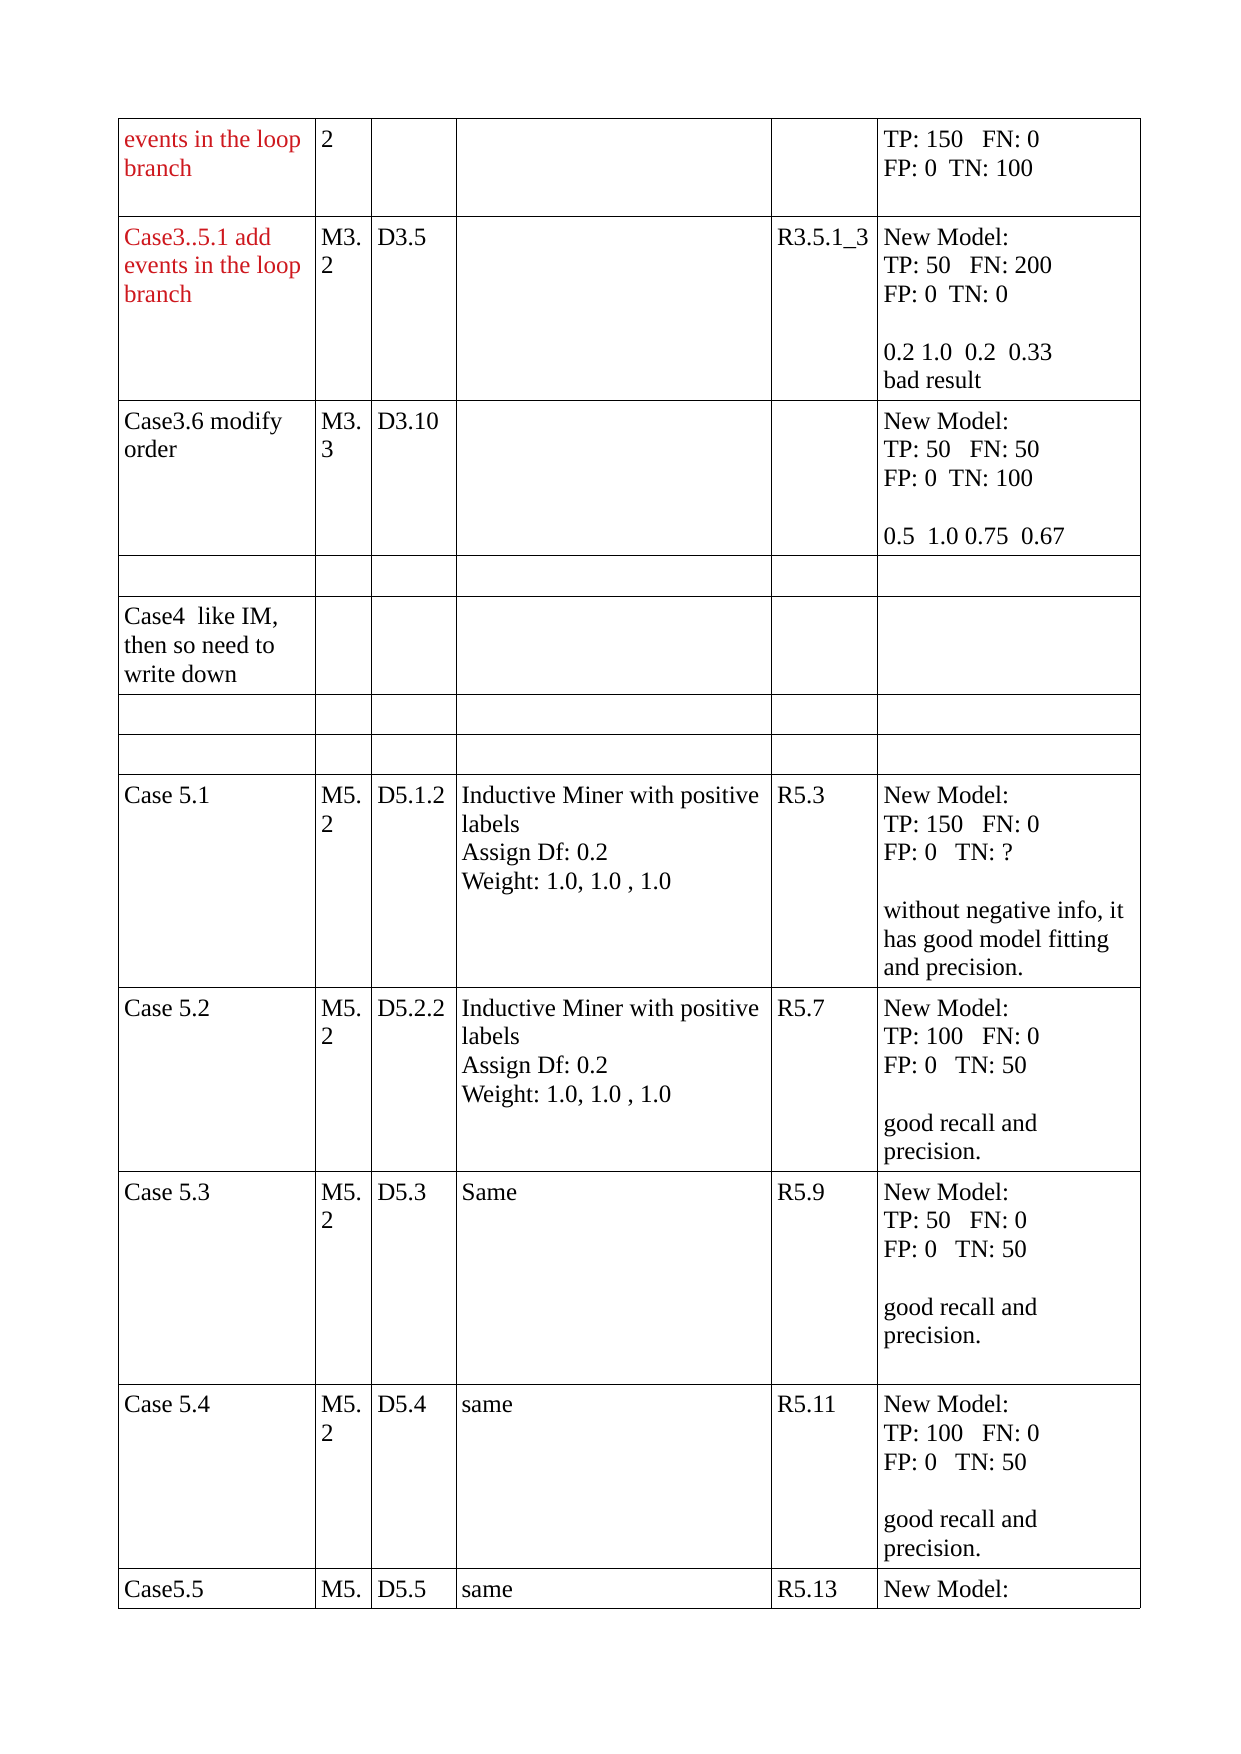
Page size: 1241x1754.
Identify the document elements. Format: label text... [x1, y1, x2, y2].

table_cell same [457, 1385, 771, 1568]
table_cell New Model: TP: 50 FN: 0 FP: 0 TN: 50 good recall and precision. [878, 1172, 1140, 1384]
table_cell New Model: [878, 1569, 1140, 1608]
table_cell R5.11 [772, 1385, 877, 1568]
table_cell [372, 735, 456, 774]
table_cell D3.5 [372, 217, 456, 400]
table_cell [457, 119, 771, 216]
table_cell Case 5.3 [119, 1172, 315, 1384]
table_cell [372, 597, 456, 693]
table_cell [372, 556, 456, 596]
table_cell M5.2 [316, 988, 371, 1171]
table_cell [457, 695, 771, 734]
table_cell [457, 556, 771, 596]
table_cell events in the loop branch [119, 119, 315, 216]
table_cell [316, 597, 371, 693]
table_cell New Model: TP: 50 FN: 200 FP: 0 TN: 0 0.2 1.0 0.2 0.33 bad result [878, 217, 1140, 400]
table_cell M5.2 [316, 1172, 371, 1384]
table_cell Same [457, 1172, 771, 1384]
table_cell D5.5 [372, 1569, 456, 1608]
table_cell M3.3 [316, 401, 371, 555]
table_cell same [457, 1569, 771, 1608]
table_cell [372, 695, 456, 734]
table_cell D5.2.2 [372, 988, 456, 1171]
table_cell Case 5.2 [119, 988, 315, 1171]
table_cell [457, 401, 771, 555]
table_cell TP: 150 FN: 0 FP: 0 TN: 100 [878, 119, 1140, 216]
table_cell Inductive Miner with positive labels Assign Df: 0.2 Weight: 1.0, 1.0 , 1.0 [457, 988, 771, 1171]
table_cell M5. [316, 1569, 371, 1608]
table_cell D5.4 [372, 1385, 456, 1568]
table_cell New Model: TP: 100 FN: 0 FP: 0 TN: 50 good recall and precision. [878, 988, 1140, 1171]
table_cell New Model: TP: 100 FN: 0 FP: 0 TN: 50 good recall and precision. [878, 1385, 1140, 1568]
table_cell New Model: TP: 150 FN: 0 FP: 0 TN: ? without negative info, it has good model fitting and precision. [878, 775, 1140, 987]
table_cell M3.2 [316, 217, 371, 400]
table_cell Case 5.4 [119, 1385, 315, 1568]
table_cell [119, 556, 315, 596]
table_cell R5.3 [772, 775, 877, 987]
table_cell [372, 119, 456, 216]
table_cell Case3..5.1 add events in the loop branch [119, 217, 315, 400]
table_cell D3.10 [372, 401, 456, 555]
table_cell [316, 735, 371, 774]
table_cell R3.5.1_3 [772, 217, 877, 400]
table_cell [772, 119, 877, 216]
table_cell [772, 401, 877, 555]
table_cell Case4 like IM, then so need to write down [119, 597, 315, 693]
table_cell [457, 217, 771, 400]
table_cell Case 5.1 [119, 775, 315, 987]
table_cell Case5.5 [119, 1569, 315, 1608]
table_cell [878, 597, 1140, 693]
table_cell Inductive Miner with positive labels Assign Df: 0.2 Weight: 1.0, 1.0 , 1.0 [457, 775, 771, 987]
table_cell [119, 695, 315, 734]
table_cell R5.13 [772, 1569, 877, 1608]
table_cell [772, 735, 877, 774]
table_cell [316, 695, 371, 734]
table_cell New Model: TP: 50 FN: 50 FP: 0 TN: 100 0.5 1.0 0.75 0.67 [878, 401, 1140, 555]
table_cell [316, 556, 371, 596]
table_cell [772, 597, 877, 693]
table_cell [457, 597, 771, 693]
table_cell M5.2 [316, 1385, 371, 1568]
table_cell 2 [316, 119, 371, 216]
table_cell R5.7 [772, 988, 877, 1171]
table_cell R5.9 [772, 1172, 877, 1384]
table_cell [119, 735, 315, 774]
table_cell D5.3 [372, 1172, 456, 1384]
table_cell M5.2 [316, 775, 371, 987]
table_cell [457, 735, 771, 774]
table_cell [878, 556, 1140, 596]
table_cell [878, 695, 1140, 734]
table_cell Case3.6 modify order [119, 401, 315, 555]
table_cell D5.1.2 [372, 775, 456, 987]
table_cell [878, 735, 1140, 774]
table_cell [772, 556, 877, 596]
table_cell [772, 695, 877, 734]
